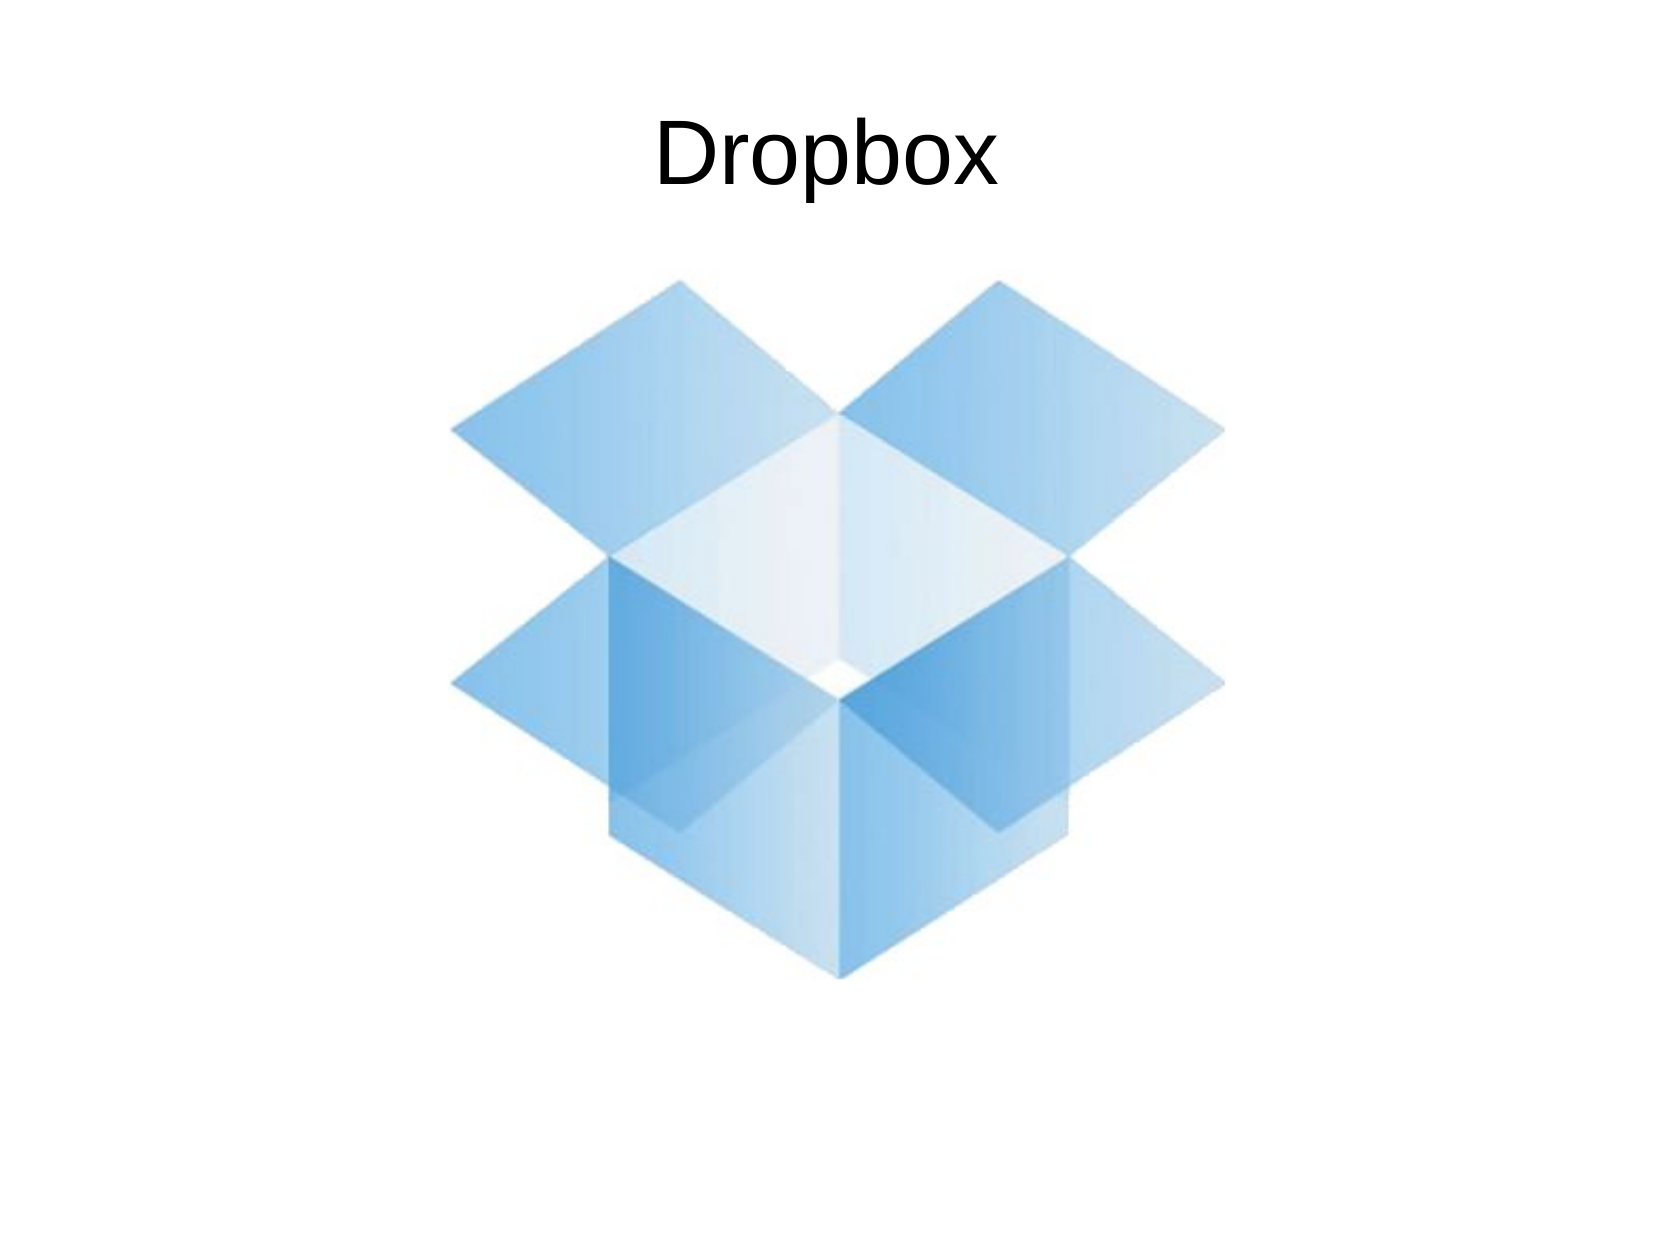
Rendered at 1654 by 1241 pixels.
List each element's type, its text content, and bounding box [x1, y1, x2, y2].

title Dropbox [82, 49, 1571, 257]
picture [415, 203, 1259, 1047]
